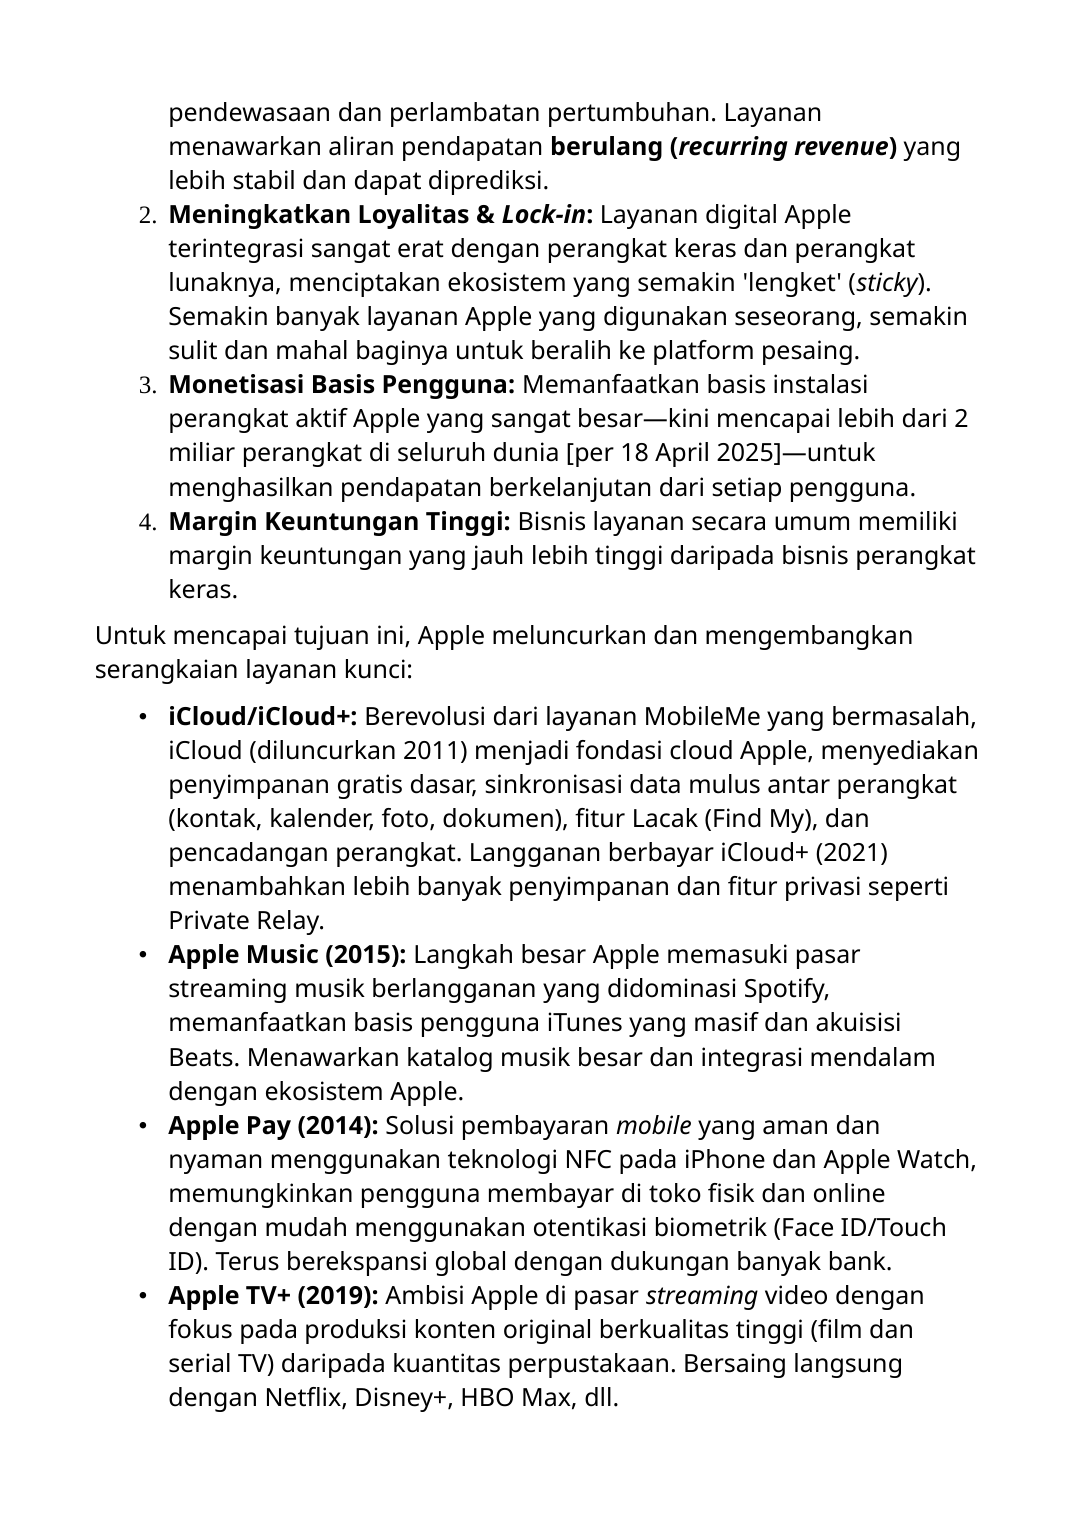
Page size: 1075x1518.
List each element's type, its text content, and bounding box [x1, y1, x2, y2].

list pendewasaan dan perlambatan pertumbuhan. Layanan menawarkan aliran pendapatan berulang (recurring revenue) yang lebih stabil dan dapat diprediksi. [139, 94, 980, 197]
list iCloud/iCloud+: Berevolusi dari layanan MobileMe yang bermasalah, iCloud (diluncurkan 2011) menjadi fondasi cloud Apple, menyediakan penyimpanan gratis dasar, sinkronisasi data mulus antar perangkat (kontak, kalender, foto, dokumen), fitur Lacak (Find My), dan pencadangan perangkat. Langganan berbayar iCloud+ (2021) menambahkan lebih banyak penyimpanan dan fitur privasi seperti Private Relay. [139, 698, 980, 937]
text Untuk mencapai tujuan ini, Apple meluncurkan dan mengembangkan serangkaian layanan kunci: [94, 618, 980, 686]
list Apple Pay (2014): Solusi pembayaran mobile yang aman dan nyaman menggunakan teknologi NFC pada iPhone dan Apple Watch, memungkinkan pengguna membayar di toko fisik dan online dengan mudah menggunakan otentikasi biometrik (Face ID/Touch ID). Terus berekspansi global dengan dukungan banyak bank. [139, 1107, 980, 1278]
list Monetisasi Basis Pengguna: Memanfaatkan basis instalasi perangkat aktif Apple yang sangat besar—kini mencapai lebih dari 2 miliar perangkat di seluruh dunia [per 18 April 2025]—untuk menghasilkan pendapatan berkelanjutan dari setiap pengguna. [139, 367, 980, 503]
list Meningkatkan Loyalitas & Lock-in: Layanan digital Apple terintegrasi sangat erat dengan perangkat keras dan perangkat lunaknya, menciptakan ekosistem yang semakin 'lengket' (sticky). Semakin banyak layanan Apple yang digunakan seseorang, semakin sulit dan mahal baginya untuk beralih ke platform pesaing. [139, 197, 980, 367]
list Apple Music (2015): Langkah besar Apple memasuki pasar streaming musik berlangganan yang didominasi Spotify, memanfaatkan basis pengguna iTunes yang masif dan akuisisi Beats. Menawarkan katalog musik besar dan integrasi mendalam dengan ekosistem Apple. [139, 937, 980, 1107]
list Margin Keuntungan Tinggi: Bisnis layanan secara umum memiliki margin keuntungan yang jauh lebih tinggi daripada bisnis perangkat keras. [139, 503, 980, 605]
list Apple TV+ (2019): Ambisi Apple di pasar streaming video dengan fokus pada produksi konten original berkualitas tinggi (film dan serial TV) daripada kuantitas perpustakaan. Bersaing langsung dengan Netflix, Disney+, HBO Max, dll. [139, 1278, 980, 1414]
